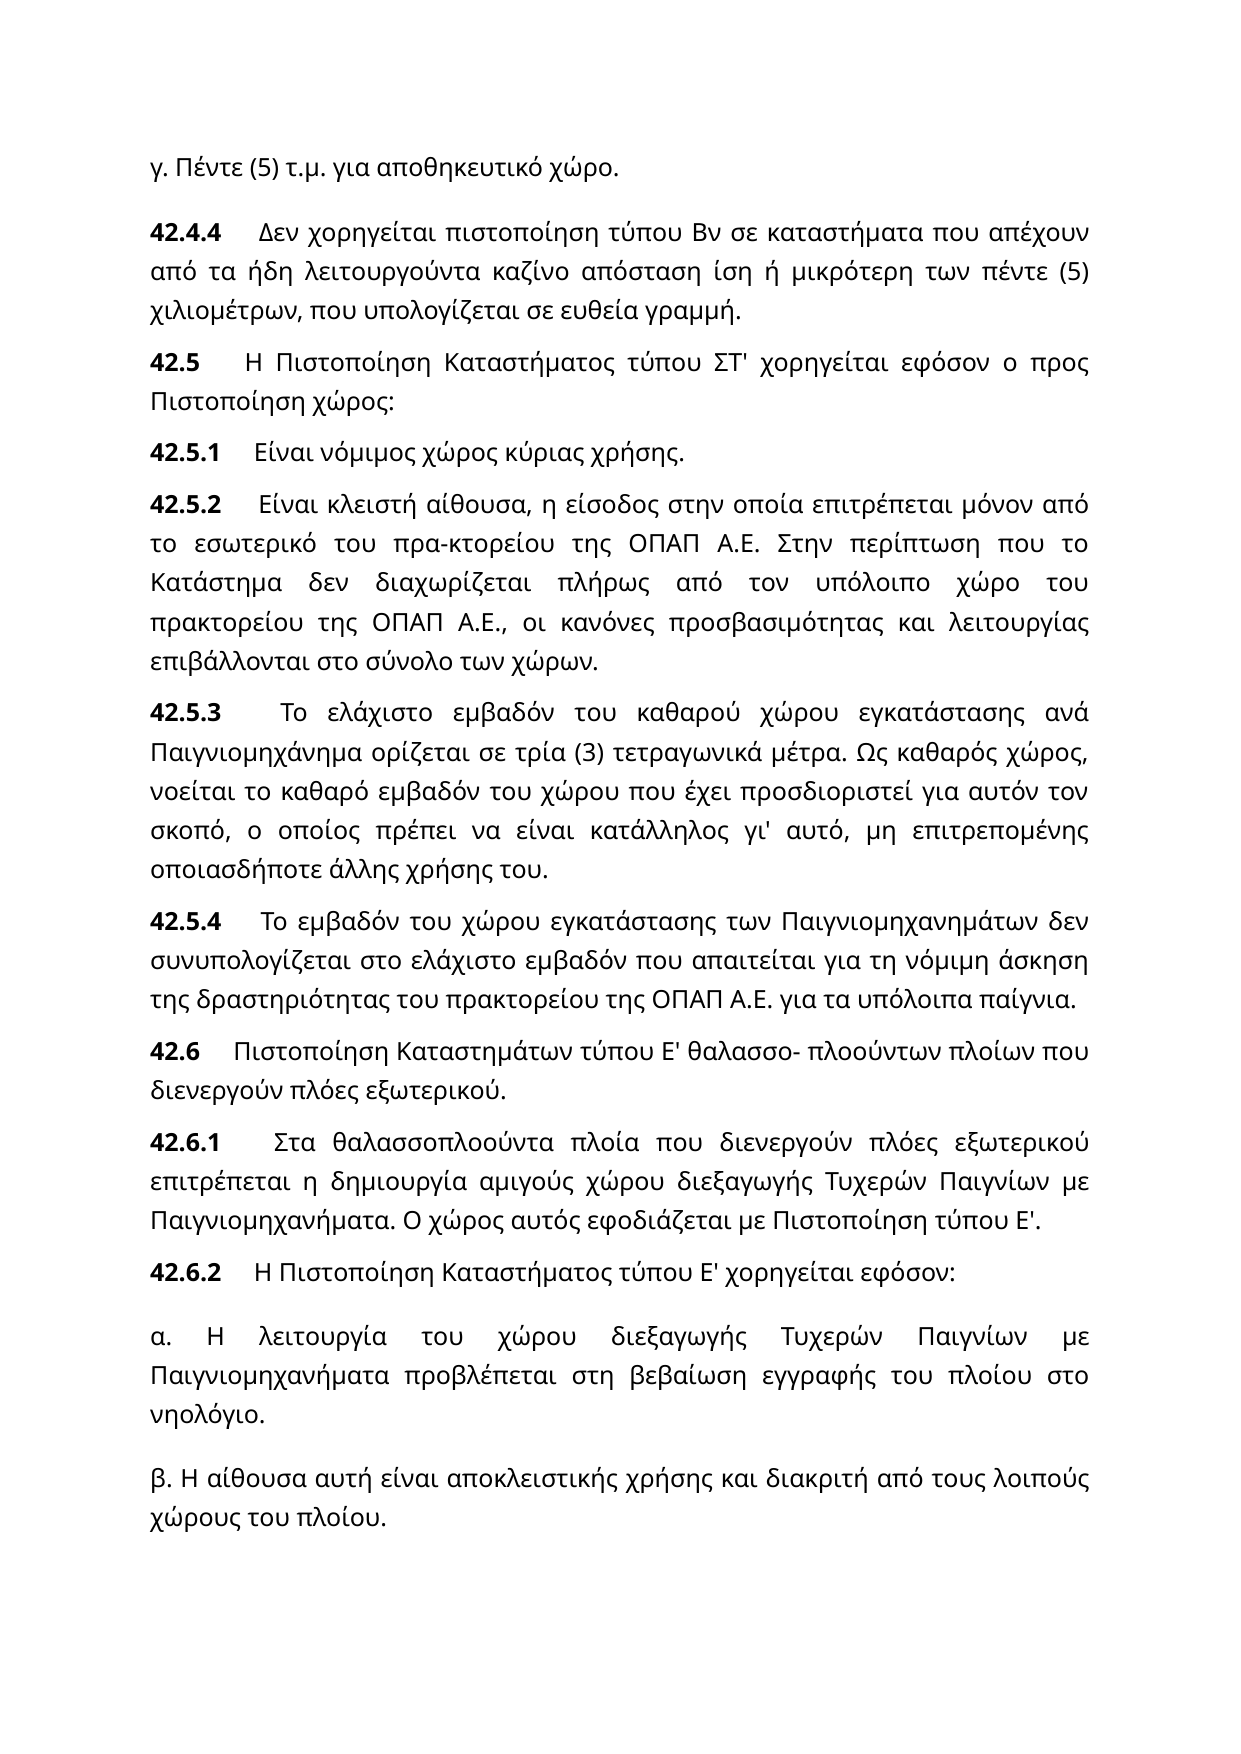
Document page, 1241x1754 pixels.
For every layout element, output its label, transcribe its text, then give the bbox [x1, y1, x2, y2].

text 42.6.2 Η Πιστοποίηση Καταστήματος τύπου Ε' χορηγείται εφόσον: [150, 1254, 1090, 1288]
text 42.4.4 Δεν χορηγείται πιστοποίηση τύπου Βν σε καταστήματα που απέχουν από τα ήδη λειτουργούντα καζίνο απόσταση ίση ή μικρότερη των πέντε (5) χιλιομέτρων, που υπολογίζεται σε ευθεία γραμμή. [150, 214, 1090, 327]
text 42.5.2 Είναι κλειστή αίθουσα, η είσοδος στην οποία επιτρέπεται μόνον από το εσωτερικό του πρα-κτορείου της ΟΠΑΠ Α.Ε. Στην περίπτωση που το Κατάστημα δεν διαχωρίζεται πλήρως από τον υπόλοιπο χώρο του πρακτορείου της ΟΠΑΠ Α.Ε., οι κανόνες προσβασιμότητας και λειτουργίας επιβάλλονται στο σύνολο των χώρων. [150, 487, 1090, 677]
text β. Η αίθουσα αυτή είναι αποκλειστικής χρήσης και διακριτή από τους λοιπούς χώρους του πλοίου. [150, 1461, 1090, 1534]
text 42.5.4 Το εμβαδόν του χώρου εγκατάστασης των Παιγνιομηχανημάτων δεν συνυπολογίζεται στο ελάχιστο εμβαδόν που απαιτείται για τη νόμιμη άσκηση της δραστηριότητας του πρακτορείου της ΟΠΑΠ Α.Ε. για τα υπόλοιπα παίγνια. [150, 903, 1090, 1016]
text α. Η λειτουργία του χώρου διεξαγωγής Τυχερών Παιγνίων με Παιγνιομηχανήματα προβλέπεται στη βεβαίωση εγγραφής του πλοίου στο νηολόγιο. [150, 1318, 1090, 1431]
text γ. Πέντε (5) τ.μ. για αποθηκευτικό χώρο. [150, 150, 1090, 184]
text 42.6 Πιστοποίηση Καταστημάτων τύπου Ε' θαλασσο- πλοούντων πλοίων που διενεργούν πλόες εξωτερικού. [150, 1033, 1090, 1107]
text 42.5.1 Είναι νόμιμος χώρος κύριας χρήσης. [150, 435, 1090, 469]
text 42.6.1 Στα θαλασσοπλοούντα πλοία που διενεργούν πλόες εξωτερικού επιτρέπεται η δημιουργία αμιγούς χώρου διεξαγωγής Τυχερών Παιγνίων με Παιγνιομηχανήματα. Ο χώρος αυτός εφοδιάζεται με Πιστοποίηση τύπου Ε'. [150, 1124, 1090, 1237]
text 42.5 Η Πιστοποίηση Καταστήματος τύπου ΣΤ' χορηγείται εφόσον ο προς Πιστοποίηση χώρος: [150, 344, 1090, 417]
text 42.5.3 Το ελάχιστο εμβαδόν του καθαρού χώρου εγκατάστασης ανά Παιγνιομηχάνημα ορίζεται σε τρία (3) τετραγωνικά μέτρα. Ως καθαρός χώρος, νοείται το καθαρό εμβαδόν του χώρου που έχει προσδιοριστεί για αυτόν τον σκοπό, ο οποίος πρέπει να είναι κατάλληλος γι' αυτό, μη επιτρεπομένης οποιασδήποτε άλλης χρήσης του. [150, 695, 1090, 886]
